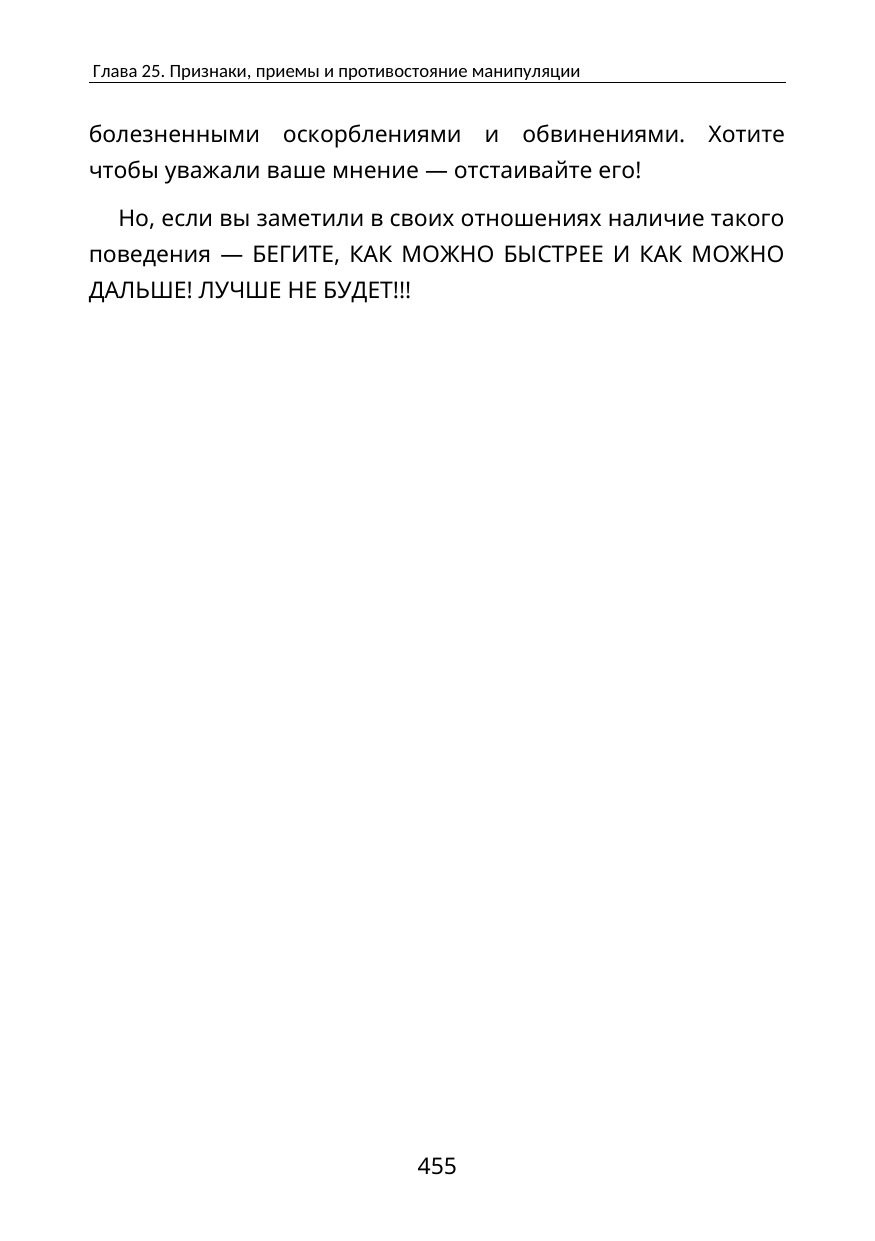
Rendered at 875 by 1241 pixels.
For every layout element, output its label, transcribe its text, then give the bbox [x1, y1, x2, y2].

text болезненными оскорблениями и обвинениями. Хотите чтобы уважали ваше мнение — отстаивайте его! [88, 118, 786, 185]
text Но, если вы заметили в своих отношениях наличие такого поведения — БЕГИТЕ, КАК МОЖНО БЫСТРЕЕ И КАК МОЖНО ДАЛЬШЕ! ЛУЧШЕ НЕ БУДЕТ!!! [88, 202, 786, 305]
